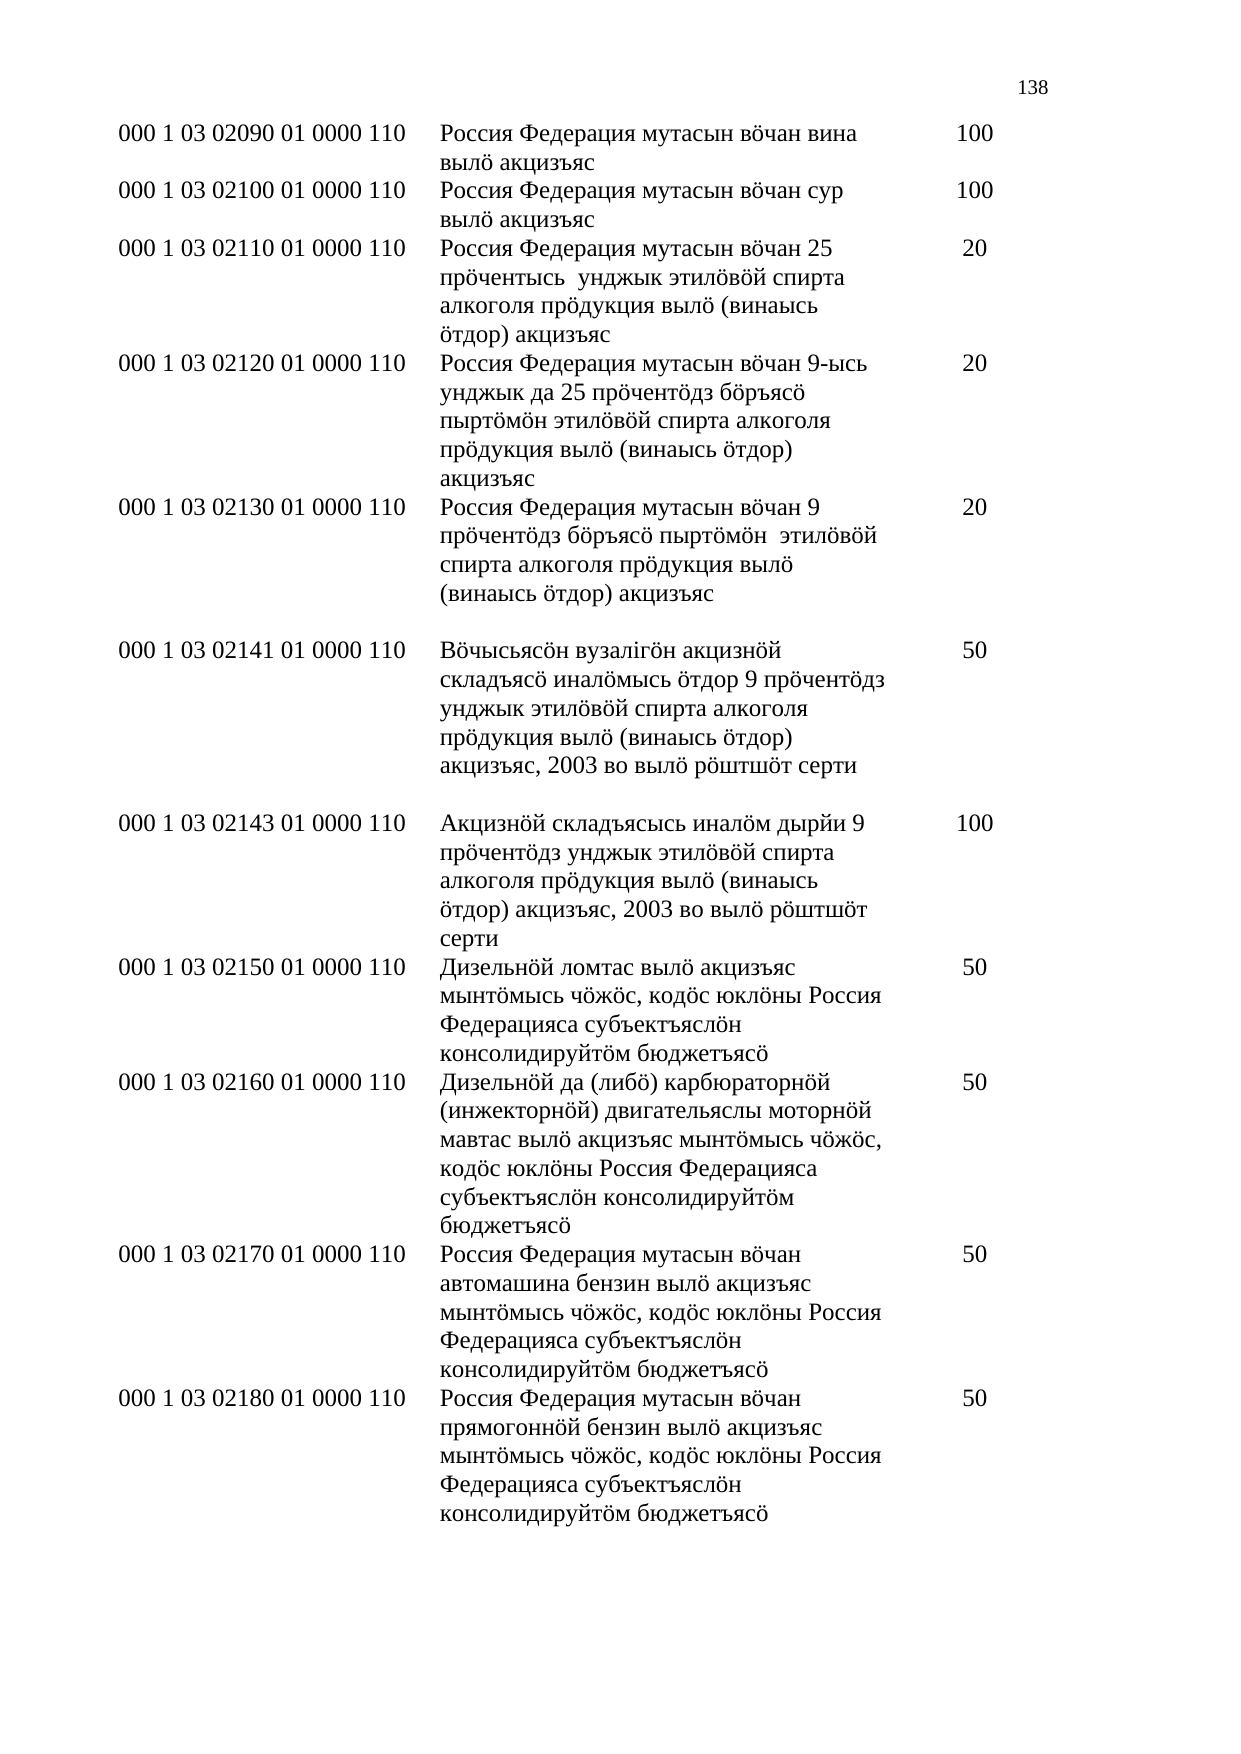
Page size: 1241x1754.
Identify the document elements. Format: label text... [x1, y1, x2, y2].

table_cell Россия Федерация мутасын вöчан 9-ысь унджык да 25 прöчентöдз бöръясö пыртöмöн этилöвöй спирта алкоголя прöдукция вылö (винаысь öтдор) акцизъяс [428, 348, 901, 492]
table_cell Россия Федерация мутасын вöчан прямогоннöй бензин вылö акцизъяс мынтöмысь чöжöс, кодöс юклöны Россия Федерацияса субъектъяслöн консолидируйтöм бюджетъясö [428, 1383, 901, 1527]
table_cell 000 1 03 02110 01 0000 110 [107, 233, 428, 348]
table_cell Россия Федерация мутасын вöчан сур вылö акцизъяс [428, 176, 901, 233]
table_cell Россия Федерация мутасын вöчан автомашина бензин вылö акцизъяс мынтöмысь чöжöс, кодöс юклöны Россия Федерацияса субъектъяслöн консолидируйтöм бюджетъясö [428, 1239, 901, 1383]
table_cell Акцизнöй складъясысь иналöм дырйи 9 прöчентöдз унджык этилöвöй спирта алкоголя прöдукция вылö (винаысь öтдор) акцизъяс, 2003 во вылö рöштшöт серти [428, 808, 901, 952]
table_cell Россия Федерация мутасын вöчан 9 прöчентöдз бöръясö пыртöмöн этилöвöй спирта алкоголя прöдукция вылö (винаысь öтдор) акцизъяс [428, 492, 901, 636]
table_cell 20 [901, 492, 1048, 636]
table_cell 50 [901, 1067, 1048, 1239]
table_cell 100 [901, 176, 1048, 233]
table_cell 100 [901, 118, 1048, 176]
table_cell 100 [901, 808, 1048, 952]
table_cell 20 [901, 233, 1048, 348]
table_cell 000 1 03 02130 01 0000 110 [107, 492, 428, 636]
table_cell 000 1 03 02180 01 0000 110 [107, 1383, 428, 1527]
table_cell Дизельнöй ломтас вылö акцизъяс мынтöмысь чöжöс, кодöс юклöны Россия Федерацияса субъектъяслöн консолидируйтöм бюджетъясö [428, 952, 901, 1067]
table_cell Россия Федерация мутасын вöчан вина вылö акцизъяс [428, 118, 901, 176]
table_cell 50 [901, 1383, 1048, 1527]
table_cell 000 1 03 02150 01 0000 110 [107, 952, 428, 1067]
table_cell 000 1 03 02143 01 0000 110 [107, 808, 428, 952]
table_cell 000 1 03 02160 01 0000 110 [107, 1067, 428, 1239]
table_cell 000 1 03 02120 01 0000 110 [107, 348, 428, 492]
table_cell 50 [901, 1239, 1048, 1383]
table_cell 000 1 03 02090 01 0000 110 [107, 118, 428, 176]
table_cell Россия Федерация мутасын вöчан 25 прöчентысь унджык этилöвöй спирта алкоголя прöдукция вылö (винаысь öтдор) акцизъяс [428, 233, 901, 348]
table_cell 50 [901, 952, 1048, 1067]
table_cell Дизельнöй да (либö) карбюраторнöй (инжекторнöй) двигательяслы моторнöй мавтас вылö акцизъяс мынтöмысь чöжöс, кодöс юклöны Россия Федерацияса субъектъяслöн консолидируйтöм бюджетъясö [428, 1067, 901, 1239]
table_cell 20 [901, 348, 1048, 492]
table_cell 000 1 03 02100 01 0000 110 [107, 176, 428, 233]
table_cell 000 1 03 02170 01 0000 110 [107, 1239, 428, 1383]
table_cell 50 [901, 636, 1048, 808]
table_cell Вöчысьясöн вузалiгöн акцизнöй складъясö иналöмысь öтдор 9 прöчентöдз унджык этилöвöй спирта алкоголя прöдукция вылö (винаысь öтдор) акцизъяс, 2003 во вылö рöштшöт серти [428, 636, 901, 808]
table_cell 000 1 03 02141 01 0000 110 [107, 636, 428, 808]
